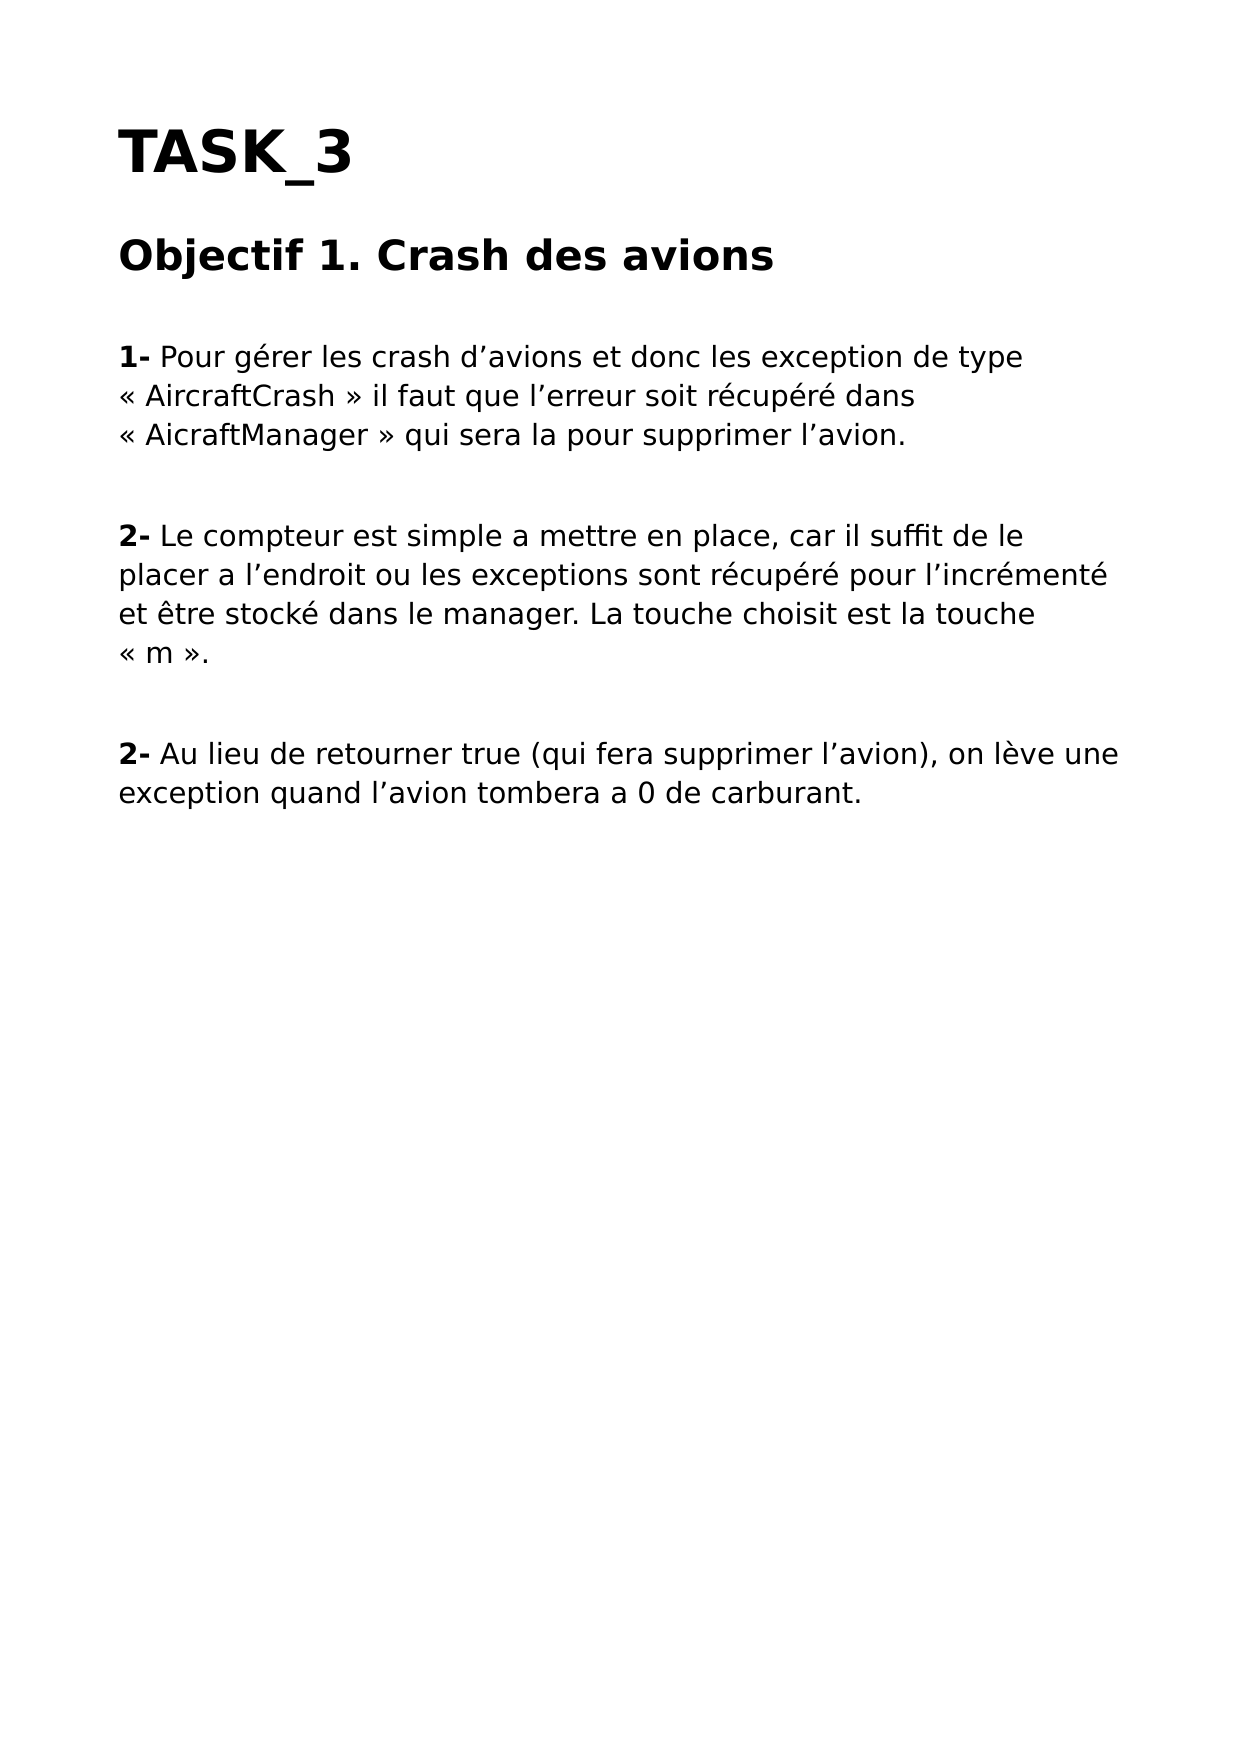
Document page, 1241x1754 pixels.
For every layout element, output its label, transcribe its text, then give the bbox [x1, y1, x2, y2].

text TASK_3 [118, 118, 1122, 186]
text 2- Le compteur est simple a mettre en place, car il suffit de le placer a l’endroit ou les exceptions sont récupéré pour l’incrémenté et être stocké dans le manager. La touche choisit est la touche « m ». [118, 519, 1122, 670]
text 1- Pour gérer les crash d’avions et donc les exception de type « AircraftCrash » il faut que l’erreur soit récupéré dans « AicraftManager » qui sera la pour supprimer l’avion. [118, 340, 1122, 452]
text 2- Au lieu de retourner true (qui fera supprimer l’avion), on lève une exception quand l’avion tombera a 0 de carburant. [118, 737, 1122, 810]
subtitle Objectif 1. Crash des avions [118, 232, 1122, 280]
